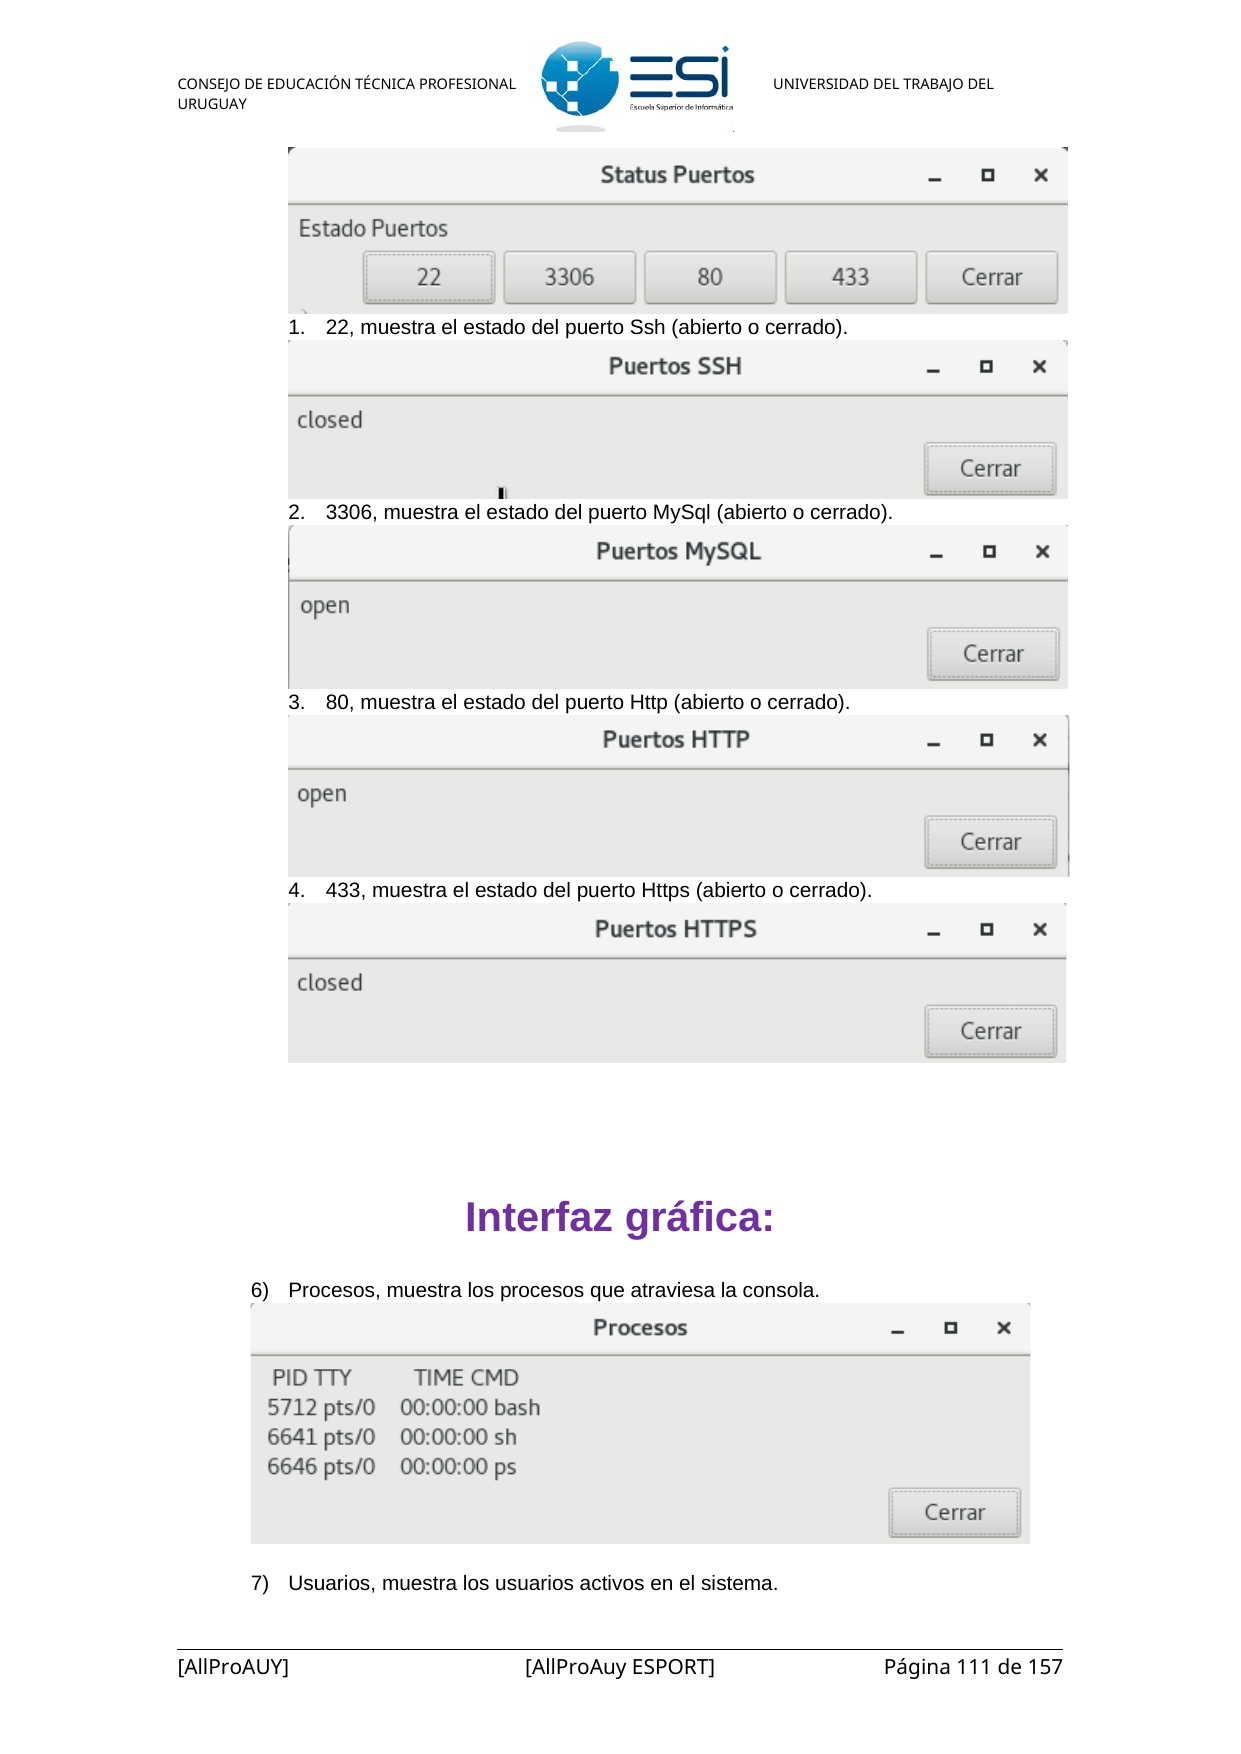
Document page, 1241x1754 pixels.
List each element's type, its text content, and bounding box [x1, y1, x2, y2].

picture [288, 340, 1068, 499]
picture [288, 715, 1070, 877]
title Interfaz gráfica: [177, 1192, 1063, 1240]
list 22, muestra el estado del puerto Ssh (abierto o cerrado). [288, 315, 1063, 339]
list 3306, muestra el estado del puerto MySql (abierto o cerrado). [288, 500, 1063, 524]
picture [288, 525, 1068, 689]
picture [250, 1303, 1031, 1544]
list 433, muestra el estado del puerto Https (abierto o cerrado). [288, 878, 1063, 902]
picture [288, 147, 1068, 314]
list Procesos, muestra los procesos que atraviesa la consola. [251, 1278, 1063, 1302]
list Usuarios, muestra los usuarios activos en el sistema. [251, 1571, 1063, 1594]
picture [534, 39, 734, 132]
list 80, muestra el estado del puerto Http (abierto o cerrado). [288, 690, 1063, 714]
picture [288, 903, 1067, 1063]
